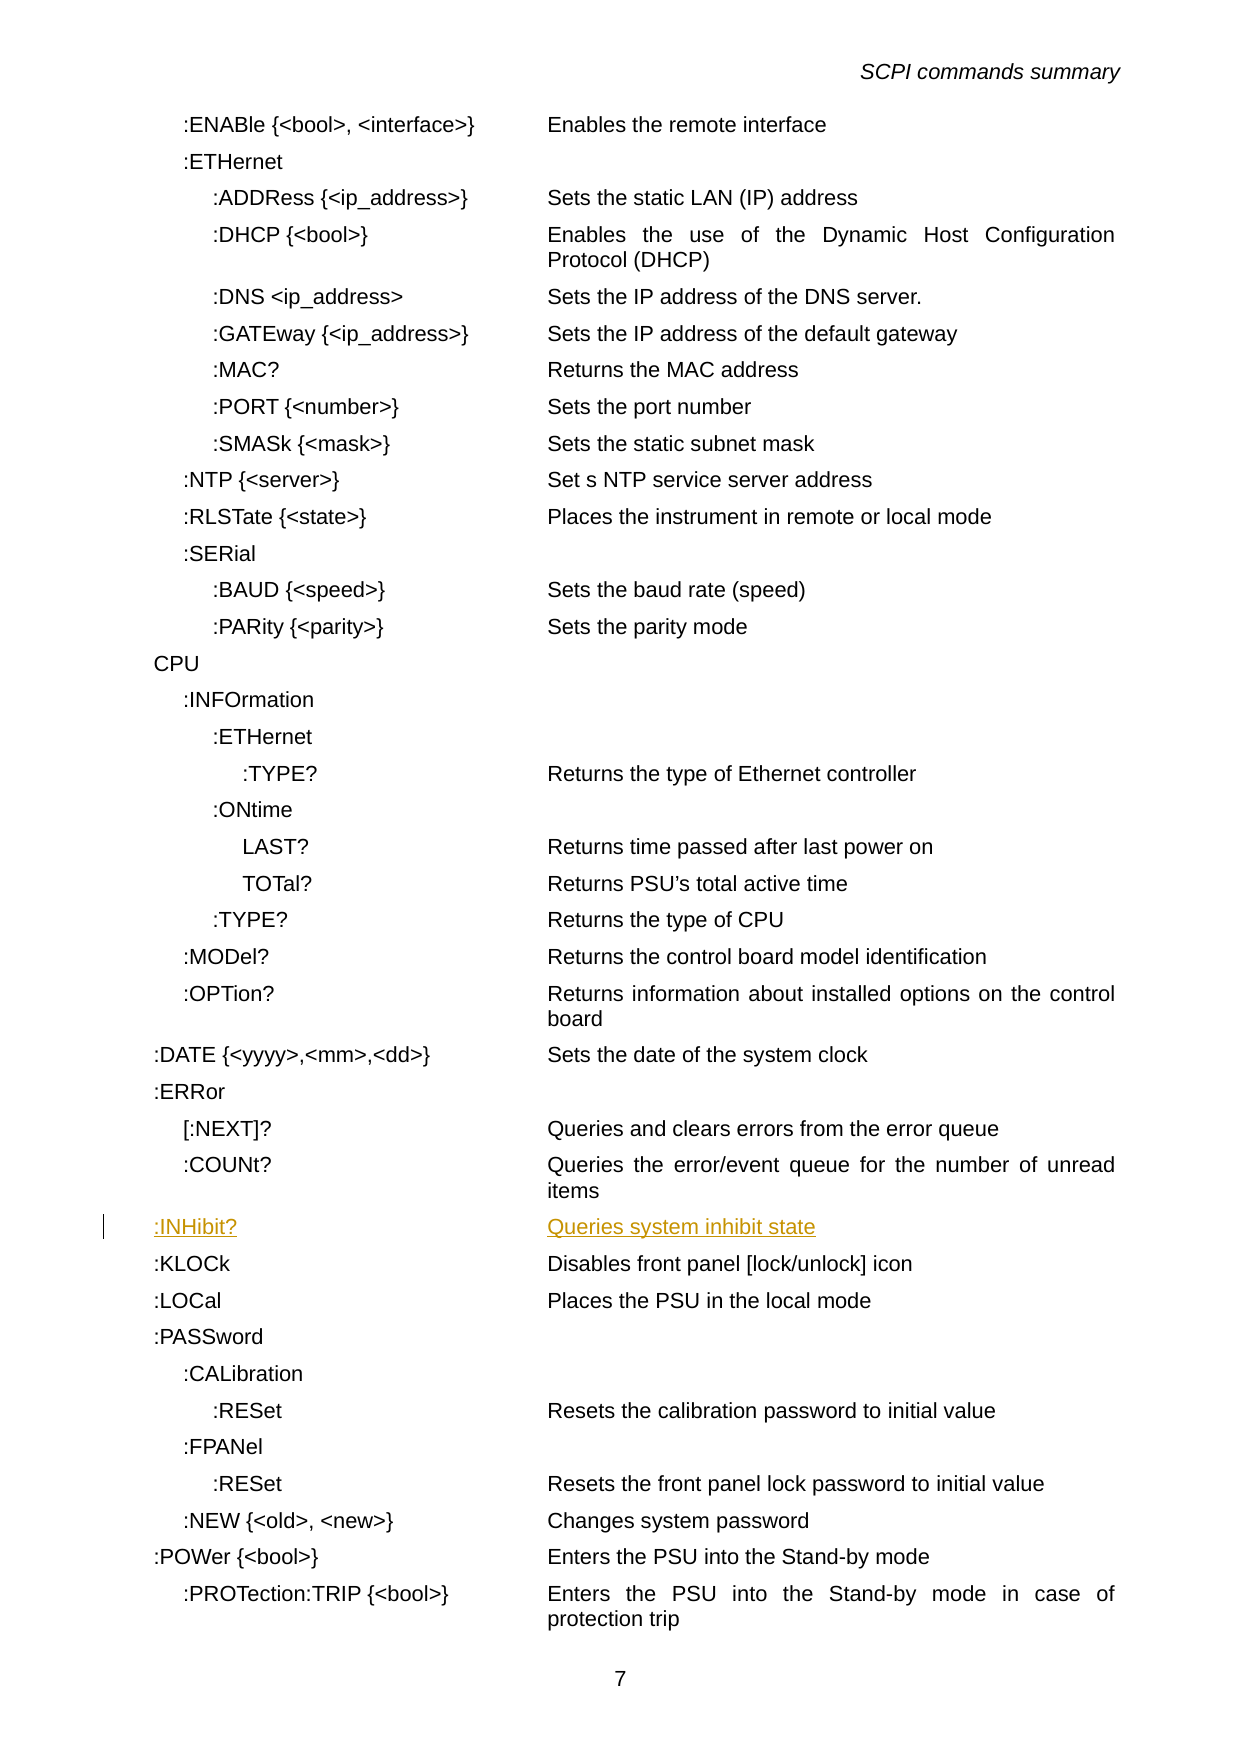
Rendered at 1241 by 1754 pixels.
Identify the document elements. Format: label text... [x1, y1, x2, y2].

table_cell :ETHernet [118, 143, 541, 179]
table_cell [541, 143, 1122, 179]
table_cell Resets the front panel lock password to initial value [541, 1465, 1122, 1502]
table_cell [541, 1073, 1122, 1110]
table_cell Sets the baud rate (speed) [541, 571, 1122, 608]
table_cell Enters the PSU into the Stand-by mode in case of protection trip [541, 1575, 1122, 1637]
table_cell Changes system password [541, 1502, 1122, 1538]
table_cell :ETHernet [118, 718, 541, 755]
table_cell :SERial [118, 535, 541, 571]
table_cell :ERRor [118, 1073, 541, 1110]
table_cell :RESet [118, 1465, 541, 1502]
table_cell [541, 645, 1122, 681]
table_cell :KLOCk [118, 1245, 541, 1282]
table_cell :OPTion? [118, 975, 541, 1037]
table_cell Resets the calibration password to initial value [541, 1392, 1122, 1428]
table_cell :MAC? [118, 351, 541, 388]
table_cell Sets the IP address of the DNS server. [541, 278, 1122, 315]
table_cell Sets the static subnet mask [541, 425, 1122, 461]
table_cell :BAUD {<speed>} [118, 571, 541, 608]
table_cell :RESet [118, 1392, 541, 1428]
table_cell Returns the type of Ethernet controller [541, 755, 1122, 791]
table_cell [541, 681, 1122, 718]
table_cell :INHibit? [118, 1209, 541, 1245]
table_cell Sets the parity mode [541, 608, 1122, 645]
table_cell Places the instrument in remote or local mode [541, 498, 1122, 535]
table_cell :POWer {<bool>} [118, 1539, 541, 1575]
table_cell LAST? [118, 828, 541, 865]
table_cell :SMASk {<mask>} [118, 425, 541, 461]
table_cell :PROTection:TRIP {<bool>} [118, 1575, 541, 1637]
table_cell :PARity {<parity>} [118, 608, 541, 645]
table_cell Sets the static LAN (IP) address [541, 180, 1122, 216]
table_cell :FPANel [118, 1429, 541, 1465]
table_cell :TYPE? [118, 755, 541, 791]
table_cell :TYPE? [118, 901, 541, 938]
table_cell :RLSTate {<state>} [118, 498, 541, 535]
table_cell :PASSword [118, 1319, 541, 1355]
table_cell :GATEway {<ip_address>} [118, 315, 541, 351]
table_cell Sets the IP address of the default gateway [541, 315, 1122, 351]
table_cell :CALibration [118, 1355, 541, 1392]
table_cell Returns the control board model identification [541, 938, 1122, 975]
table_cell :MODel? [118, 938, 541, 975]
table_cell CPU [118, 645, 541, 681]
table_cell :ONtime [118, 791, 541, 828]
table_cell [:NEXT]? [118, 1110, 541, 1147]
table_cell [541, 1319, 1122, 1355]
table_cell Queries the error/event queue for the number of unread items [541, 1147, 1122, 1208]
table_cell [541, 718, 1122, 755]
table_cell :DNS <ip_address> [118, 278, 541, 315]
table_cell [541, 1355, 1122, 1392]
table_cell :LOCal [118, 1282, 541, 1318]
table_cell :NTP {<server>} [118, 461, 541, 498]
table_cell Set s NTP service server address [541, 461, 1122, 498]
table_cell :DATE {<yyyy>,<mm>,<dd>} [118, 1037, 541, 1073]
table_cell Returns information about installed options on the control board [541, 975, 1122, 1037]
table_cell Disables front panel [lock/unlock] icon [541, 1245, 1122, 1282]
table_cell :NEW {<old>, <new>} [118, 1502, 541, 1538]
table_cell [541, 535, 1122, 571]
table_cell :ADDRess {<ip_address>} [118, 180, 541, 216]
table_cell Returns time passed after last power on [541, 828, 1122, 865]
table_cell Queries system inhibit state [541, 1209, 1122, 1245]
table_cell :PORT {<number>} [118, 388, 541, 425]
table_cell [541, 1429, 1122, 1465]
table_cell TOTal? [118, 865, 541, 901]
table_cell Enables the use of the Dynamic Host Configuration Protocol (DHCP) [541, 216, 1122, 278]
table_cell [541, 791, 1122, 828]
table_cell Places the PSU in the local mode [541, 1282, 1122, 1318]
table_cell :COUNt? [118, 1147, 541, 1208]
table_cell Returns the MAC address [541, 351, 1122, 388]
table_cell Enables the remote interface [541, 106, 1122, 143]
table_cell Returns the type of CPU [541, 901, 1122, 938]
table_cell :DHCP {<bool>} [118, 216, 541, 278]
table_cell Queries and clears errors from the error queue [541, 1110, 1122, 1147]
table_cell Sets the date of the system clock [541, 1037, 1122, 1073]
table_cell Enters the PSU into the Stand-by mode [541, 1539, 1122, 1575]
table_cell :INFOrmation [118, 681, 541, 718]
table_cell Sets the port number [541, 388, 1122, 425]
table_cell :ENABle {<bool>, <interface>} [118, 106, 541, 143]
table_cell Returns PSU’s total active time [541, 865, 1122, 901]
